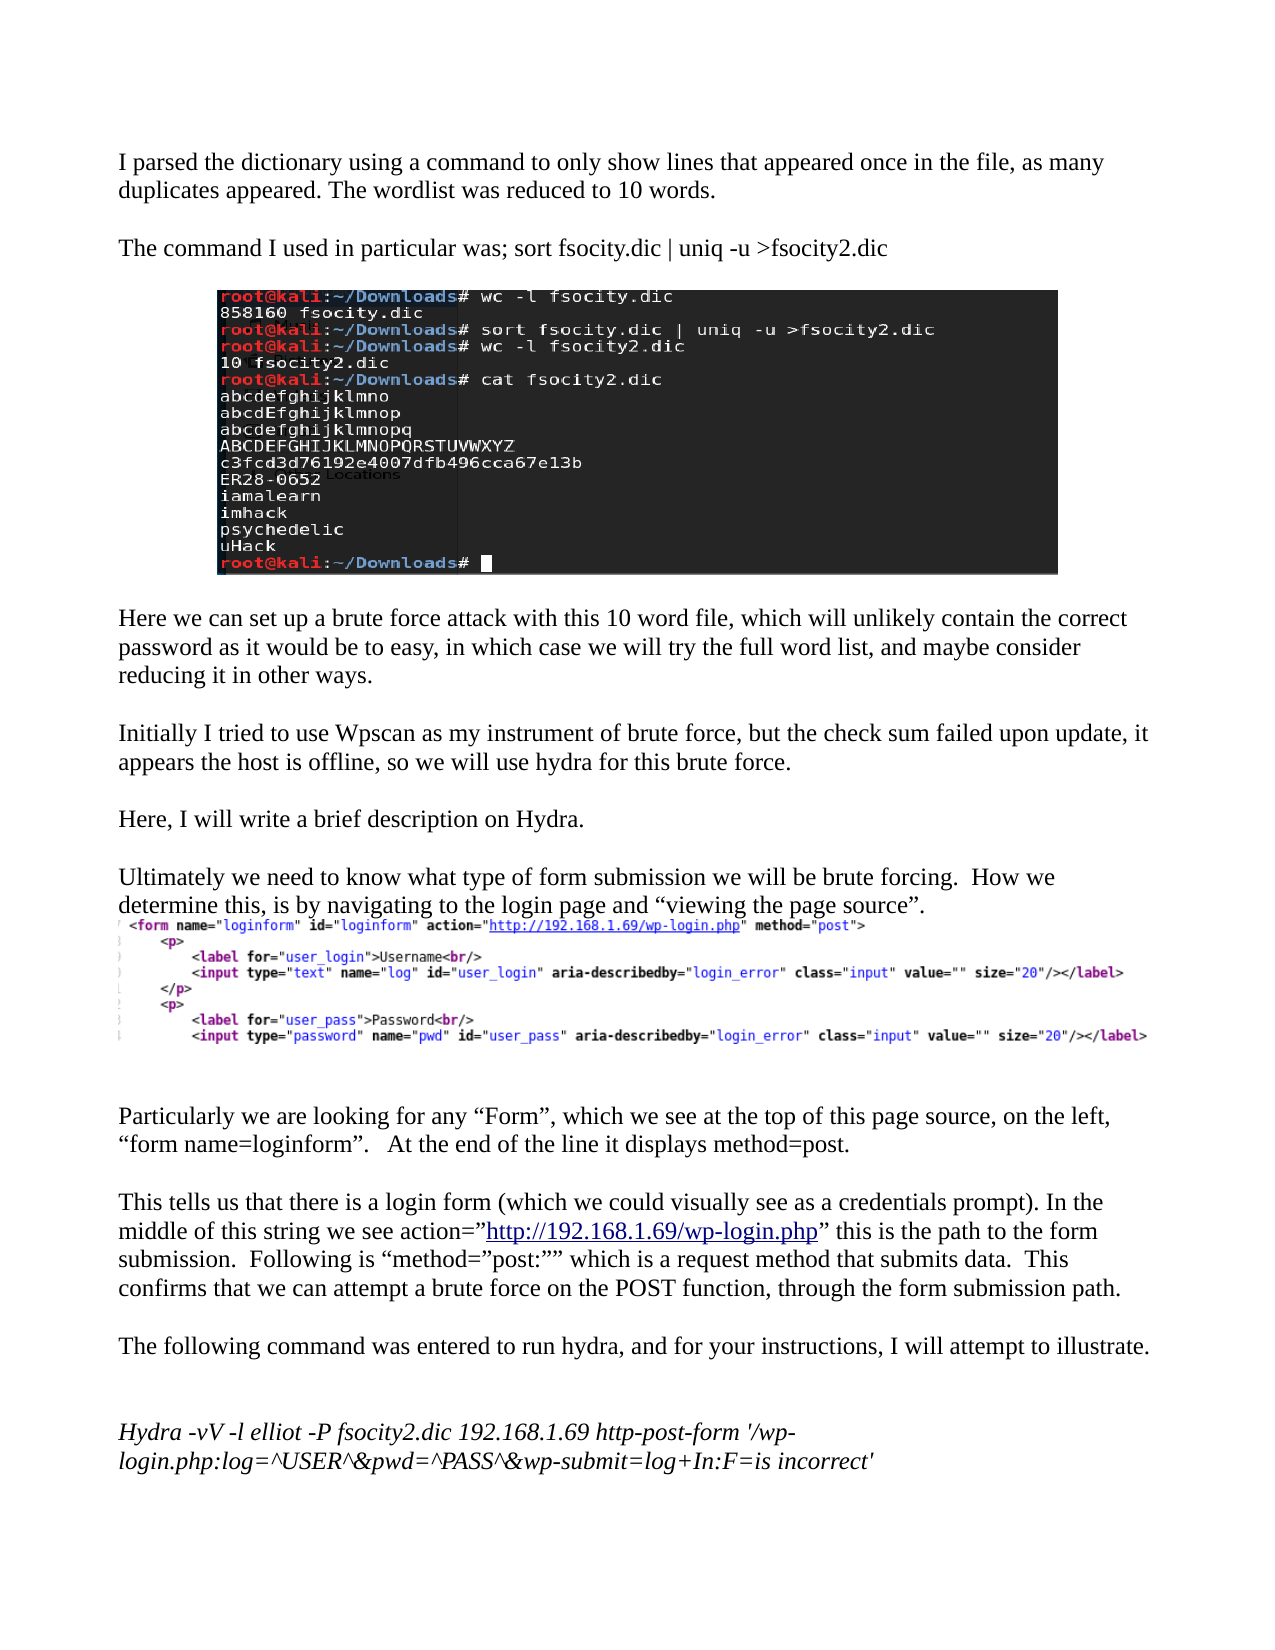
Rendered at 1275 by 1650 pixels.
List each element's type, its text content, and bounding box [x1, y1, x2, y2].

text This tells us that there is a login form (which we could visually see as a credentials prompt). In the middle of this string we see action=”http://192.168.1.69/wp-login.php” this is the path to the form submission. Following is “method=”post:”” which is a request method that submits data. This confirms that we can attempt a brute force on the POST function, through the form submission path. [118, 1187, 1157, 1302]
picture [217, 290, 1058, 575]
text Here, I will write a brief description on Hydra. [118, 804, 1157, 833]
text Particularly we are looking for any “Form”, which we see at the top of this page source, on the left, “form name=loginform”. At the end of the line it displays method=post. [118, 1101, 1157, 1158]
text The command I used in particular was; sort fsocity.dic | uniq -u >fsocity2.dic [118, 233, 1157, 262]
text I parsed the dictionary using a command to only show lines that appeared once in the file, as many duplicates appeared. The wordlist was reduced to 10 words. [118, 147, 1157, 204]
text Here we can set up a brute force attack with this 10 word file, which will unlikely contain the correct password as it would be to easy, in which case we will try the full word list, and maybe consider reducing it in other ways. [118, 603, 1157, 689]
picture [118, 919, 1157, 1044]
text Hydra -vV -l elliot -P fsocity2.dic 192.168.1.69 http-post-form '/wp-login.php:log=^USER^&pwd=^PASS^&wp-submit=log+In:F=is incorrect' [118, 1417, 1157, 1474]
text Initially I tried to use Wpscan as my instrument of brute force, but the check sum failed upon update, it appears the host is offline, so we will use hydra for this brute force. [118, 718, 1157, 775]
text Ultimately we need to know what type of form submission we will be brute forcing. How we determine this, is by navigating to the login page and “viewing the page source”. [118, 862, 1157, 919]
text The following command was entered to run hydra, and for your instructions, I will attempt to illustrate. [118, 1331, 1157, 1359]
